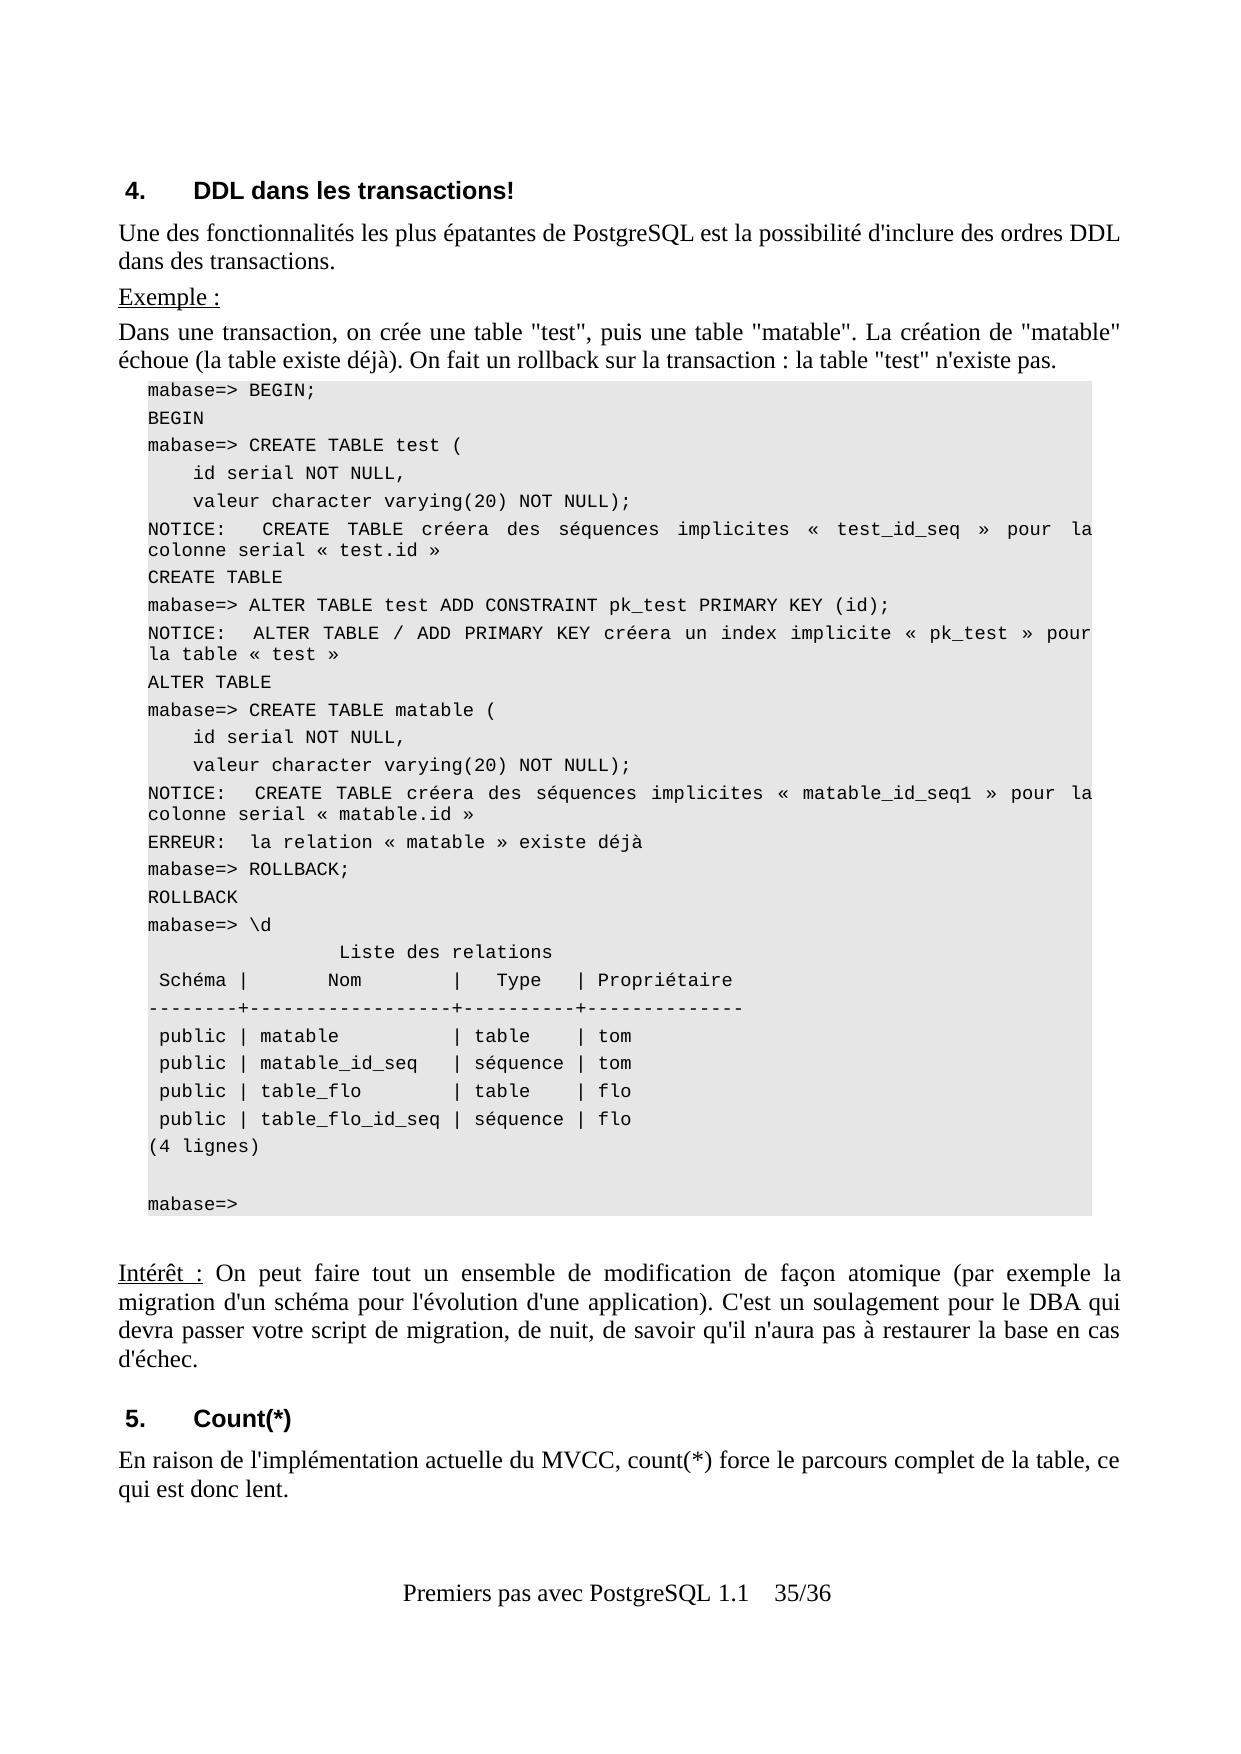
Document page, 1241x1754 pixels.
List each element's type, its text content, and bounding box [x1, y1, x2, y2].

text Schéma | Nom | Type | Propriétaire [148, 971, 1092, 992]
text mabase=> [148, 1193, 1092, 1216]
text Une des fonctionnalités les plus épatantes de PostgreSQL est la possibilité d'inclure des ordres DDL dans des transactions. [118, 218, 1122, 275]
text mabase=> BEGIN; [148, 381, 1092, 402]
text mabase=> ALTER TABLE test ADD CONSTRAINT pk_test PRIMARY KEY (id); [148, 596, 1092, 617]
subtitle DDL dans les transactions! [118, 176, 1122, 205]
text public | matable_id_seq | séquence | tom [148, 1054, 1092, 1075]
text NOTICE: CREATE TABLE créera des séquences implicites « matable_id_seq1 » pour la colonne serial « matable.id » [148, 783, 1092, 826]
text mabase=> ROLLBACK; [148, 860, 1092, 881]
text BEGIN [148, 408, 1092, 430]
text --------+------------------+----------+-------------- [148, 999, 1092, 1020]
text public | table_flo | table | flo [148, 1082, 1092, 1103]
text public | table_flo_id_seq | séquence | flo [148, 1109, 1092, 1131]
text NOTICE: CREATE TABLE créera des séquences implicites « test_id_seq » pour la colonne serial « test.id » [148, 519, 1092, 562]
text id serial NOT NULL, [148, 464, 1092, 485]
text ERREUR: la relation « matable » existe déjà [148, 832, 1092, 854]
text (4 lignes) [148, 1137, 1092, 1158]
text valeur character varying(20) NOT NULL); [148, 756, 1092, 777]
text valeur character varying(20) NOT NULL); [148, 492, 1092, 513]
text ROLLBACK [148, 888, 1092, 909]
text NOTICE: ALTER TABLE / ADD PRIMARY KEY créera un index implicite « pk_test » pour la table « test » [148, 624, 1092, 666]
text mabase=> CREATE TABLE matable ( [148, 700, 1092, 722]
text ALTER TABLE [148, 673, 1092, 694]
text id serial NOT NULL, [148, 728, 1092, 749]
text Exemple : [118, 282, 1122, 310]
text public | matable | table | tom [148, 1026, 1092, 1048]
text CREATE TABLE [148, 568, 1092, 589]
text mabase=> CREATE TABLE test ( [148, 436, 1092, 457]
text En raison de l'implémentation actuelle du MVCC, count(*) force le parcours complet de la table, ce qui est donc lent. [118, 1446, 1122, 1503]
text Dans une transaction, on crée une table "test", puis une table "matable". La création de "matable" échoue (la table existe déjà). On fait un rollback sur la transaction : la table "test" n'existe pas. [118, 317, 1122, 374]
subtitle Count(*) [118, 1404, 1122, 1433]
text Liste des relations [148, 943, 1092, 964]
text mabase=> \d [148, 916, 1092, 937]
text Intérêt : On peut faire tout un ensemble de modification de façon atomique (par exemple la migration d'un schéma pour l'évolution d'une application). C'est un soulagement pour le DBA qui devra passer votre script de migration, de nuit, de savoir qu'il n'aura pas à restaurer la base en cas d'échec. [118, 1258, 1122, 1373]
